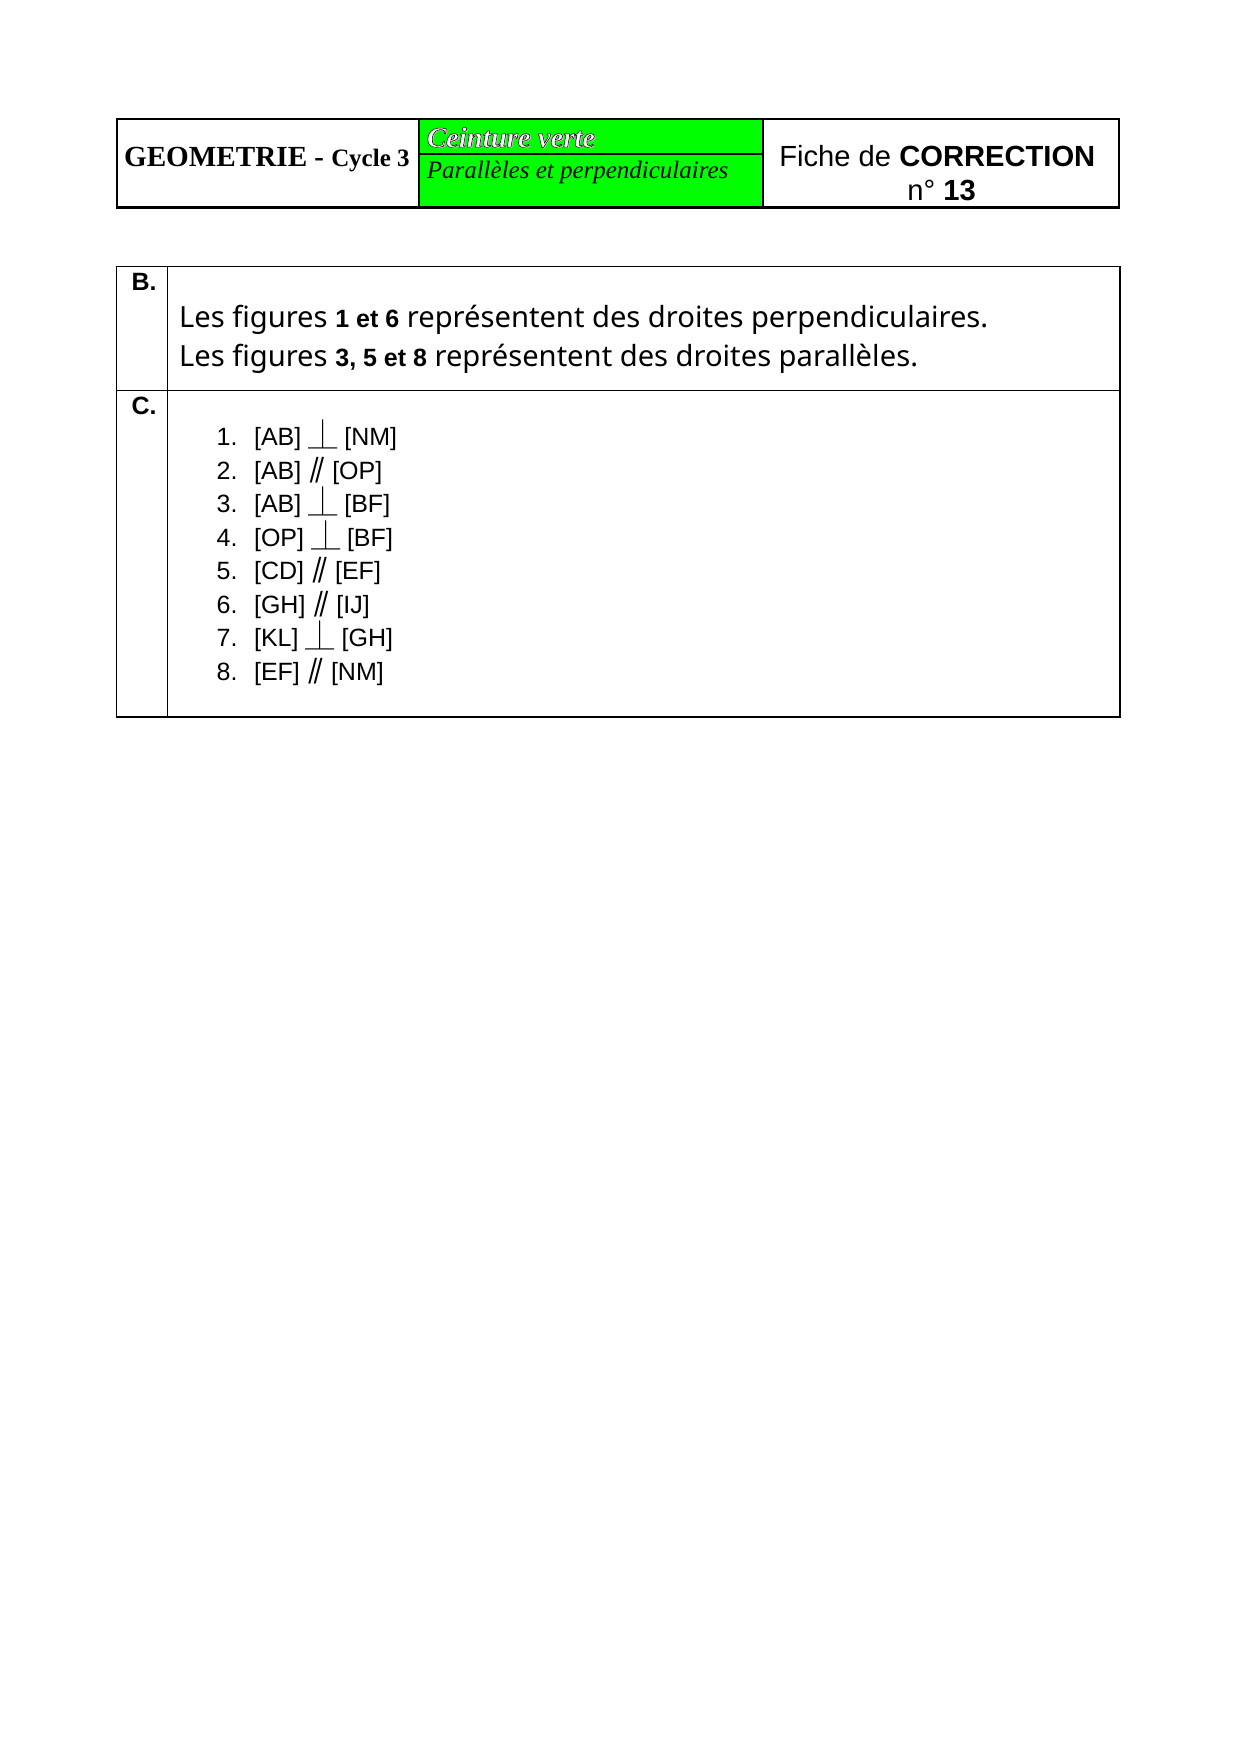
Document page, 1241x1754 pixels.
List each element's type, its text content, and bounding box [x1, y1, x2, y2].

table_header GEOMETRIE - Cycle 3 [118, 120, 418, 206]
table_header Ceinture verte [420, 120, 762, 153]
table_cell C. [117, 391, 167, 716]
table_header B. [117, 267, 167, 389]
table_header Les figures 1 et 6 représentent des droites perpendiculaires. Les figures 3, 5 et 8 représentent des droites parallèles. [168, 267, 1119, 389]
table_cell Parallèles et perpendiculaires [420, 155, 762, 206]
table_cell [AB] ⏊ [NM] [AB] ⫽ [OP] [AB] ⏊ [BF] [OP] ⏊ [BF] [CD] ⫽ [EF] [GH] ⫽ [IJ] [KL] ⏊ [GH] [EF] ⫽ [NM] [168, 391, 1119, 716]
table_header Fiche de CORRECTION n° 13 [764, 120, 1118, 206]
